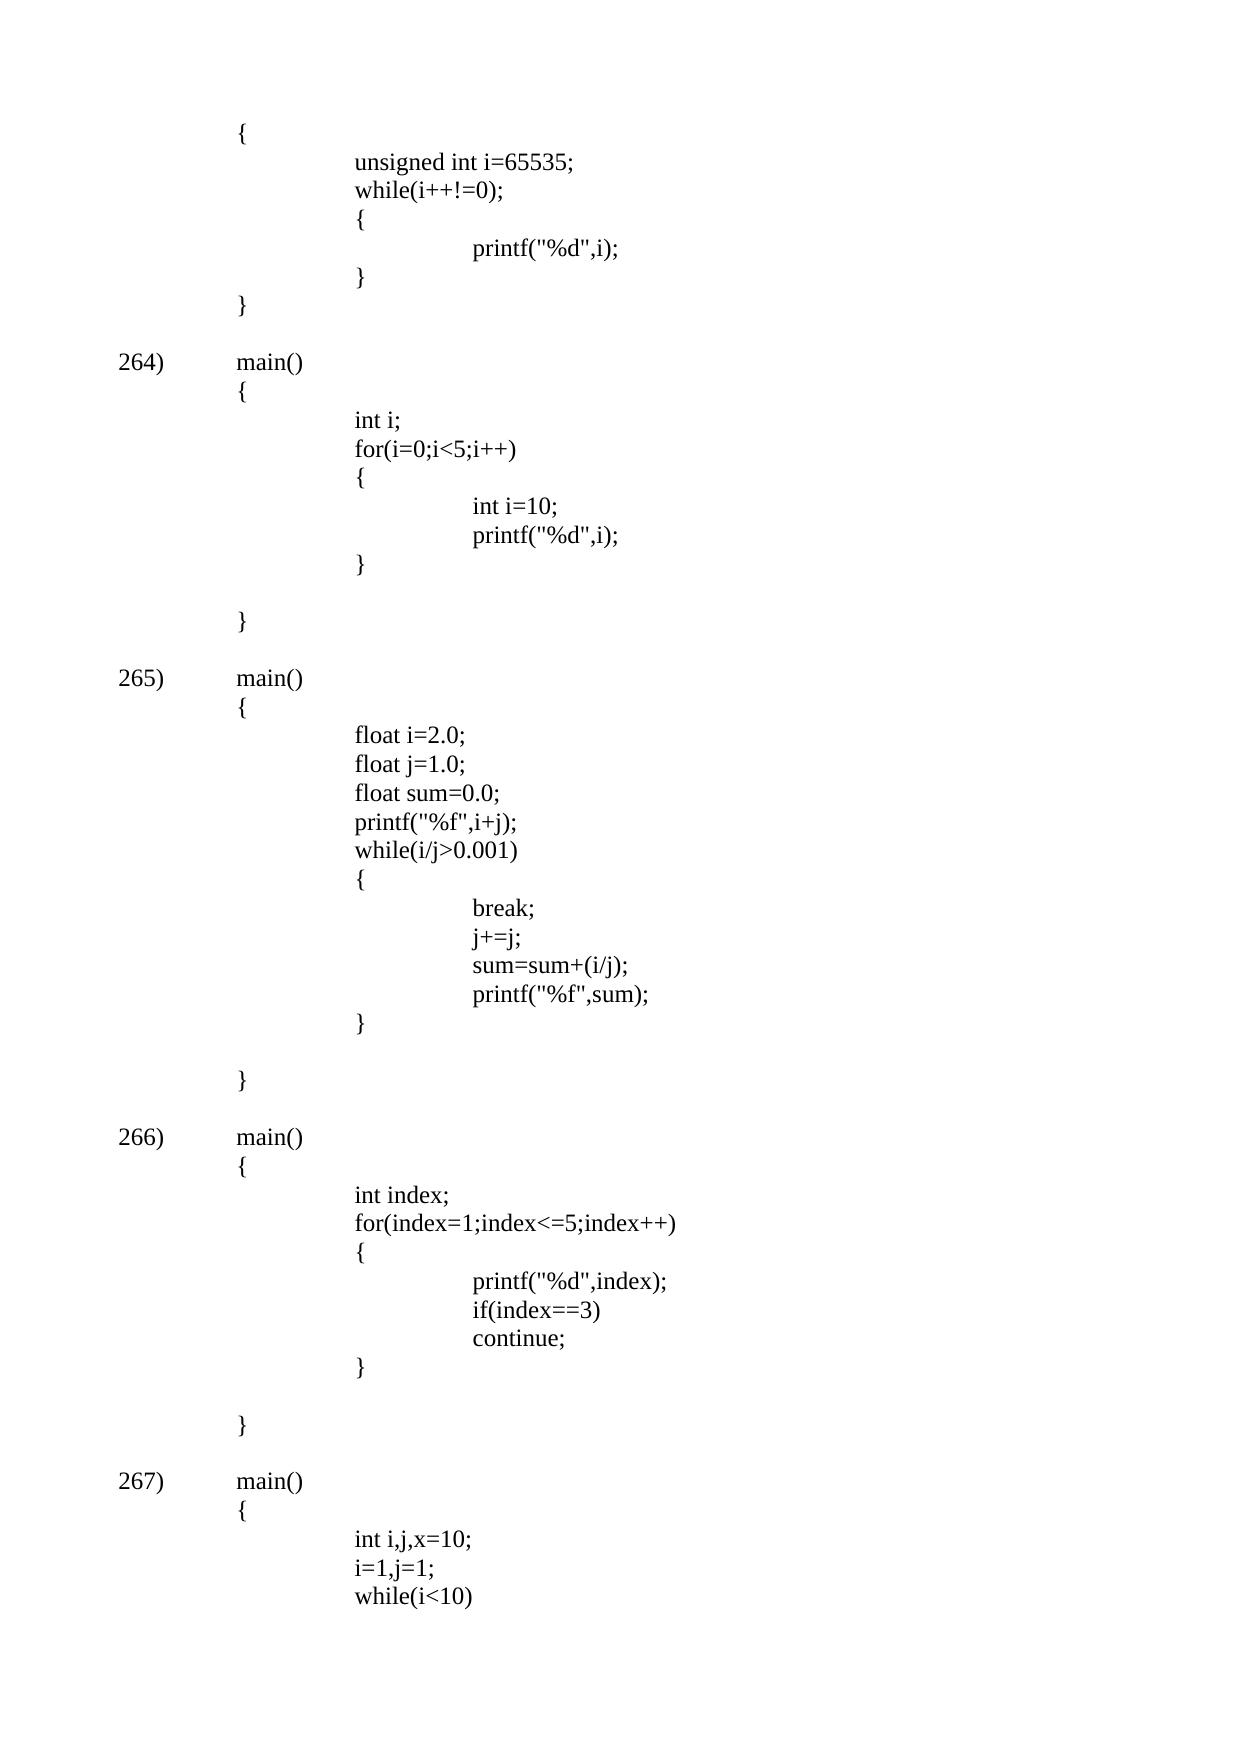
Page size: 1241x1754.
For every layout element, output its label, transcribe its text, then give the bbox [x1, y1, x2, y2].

text continue; [118, 1323, 1122, 1352]
text int i=10; [118, 491, 1122, 520]
text int i; [118, 405, 1122, 434]
text printf("%d",index); [118, 1266, 1122, 1295]
text { [118, 1495, 1122, 1524]
text } [118, 1008, 1122, 1037]
text int index; [118, 1180, 1122, 1208]
text } [118, 606, 1122, 635]
text sum=sum+(i/j); [118, 950, 1122, 979]
text float j=1.0; [118, 749, 1122, 778]
text j+=j; [118, 922, 1122, 950]
text 267) main() [118, 1466, 1122, 1495]
text i=1,j=1; [118, 1553, 1122, 1581]
text while(i<10) [118, 1581, 1122, 1610]
text for(i=0;i<5;i++) [118, 434, 1122, 462]
text unsigned int i=65535; [118, 147, 1122, 176]
text { [118, 692, 1122, 720]
text printf("%d",i); [118, 520, 1122, 549]
text printf("%f",i+j); [118, 807, 1122, 835]
text break; [118, 893, 1122, 922]
text { [118, 864, 1122, 893]
text for(index=1;index<=5;index++) [118, 1208, 1122, 1237]
text } [118, 1410, 1122, 1438]
text { [118, 1237, 1122, 1266]
text } [118, 262, 1122, 291]
text float i=2.0; [118, 720, 1122, 749]
text } [118, 1065, 1122, 1094]
text { [118, 1151, 1122, 1180]
text int i,j,x=10; [118, 1524, 1122, 1553]
text float sum=0.0; [118, 778, 1122, 807]
text { [118, 376, 1122, 405]
text 266) main() [118, 1122, 1122, 1151]
text { [118, 204, 1122, 233]
text } [118, 291, 1122, 319]
text 265) main() [118, 663, 1122, 692]
text printf("%f",sum); [118, 979, 1122, 1008]
text printf("%d",i); [118, 233, 1122, 262]
text if(index==3) [118, 1295, 1122, 1323]
text } [118, 549, 1122, 577]
text } [118, 1352, 1122, 1381]
text { [118, 462, 1122, 491]
text while(i++!=0); [118, 176, 1122, 204]
text 264) main() [118, 347, 1122, 376]
text { [118, 118, 1122, 147]
text while(i/j>0.001) [118, 835, 1122, 864]
